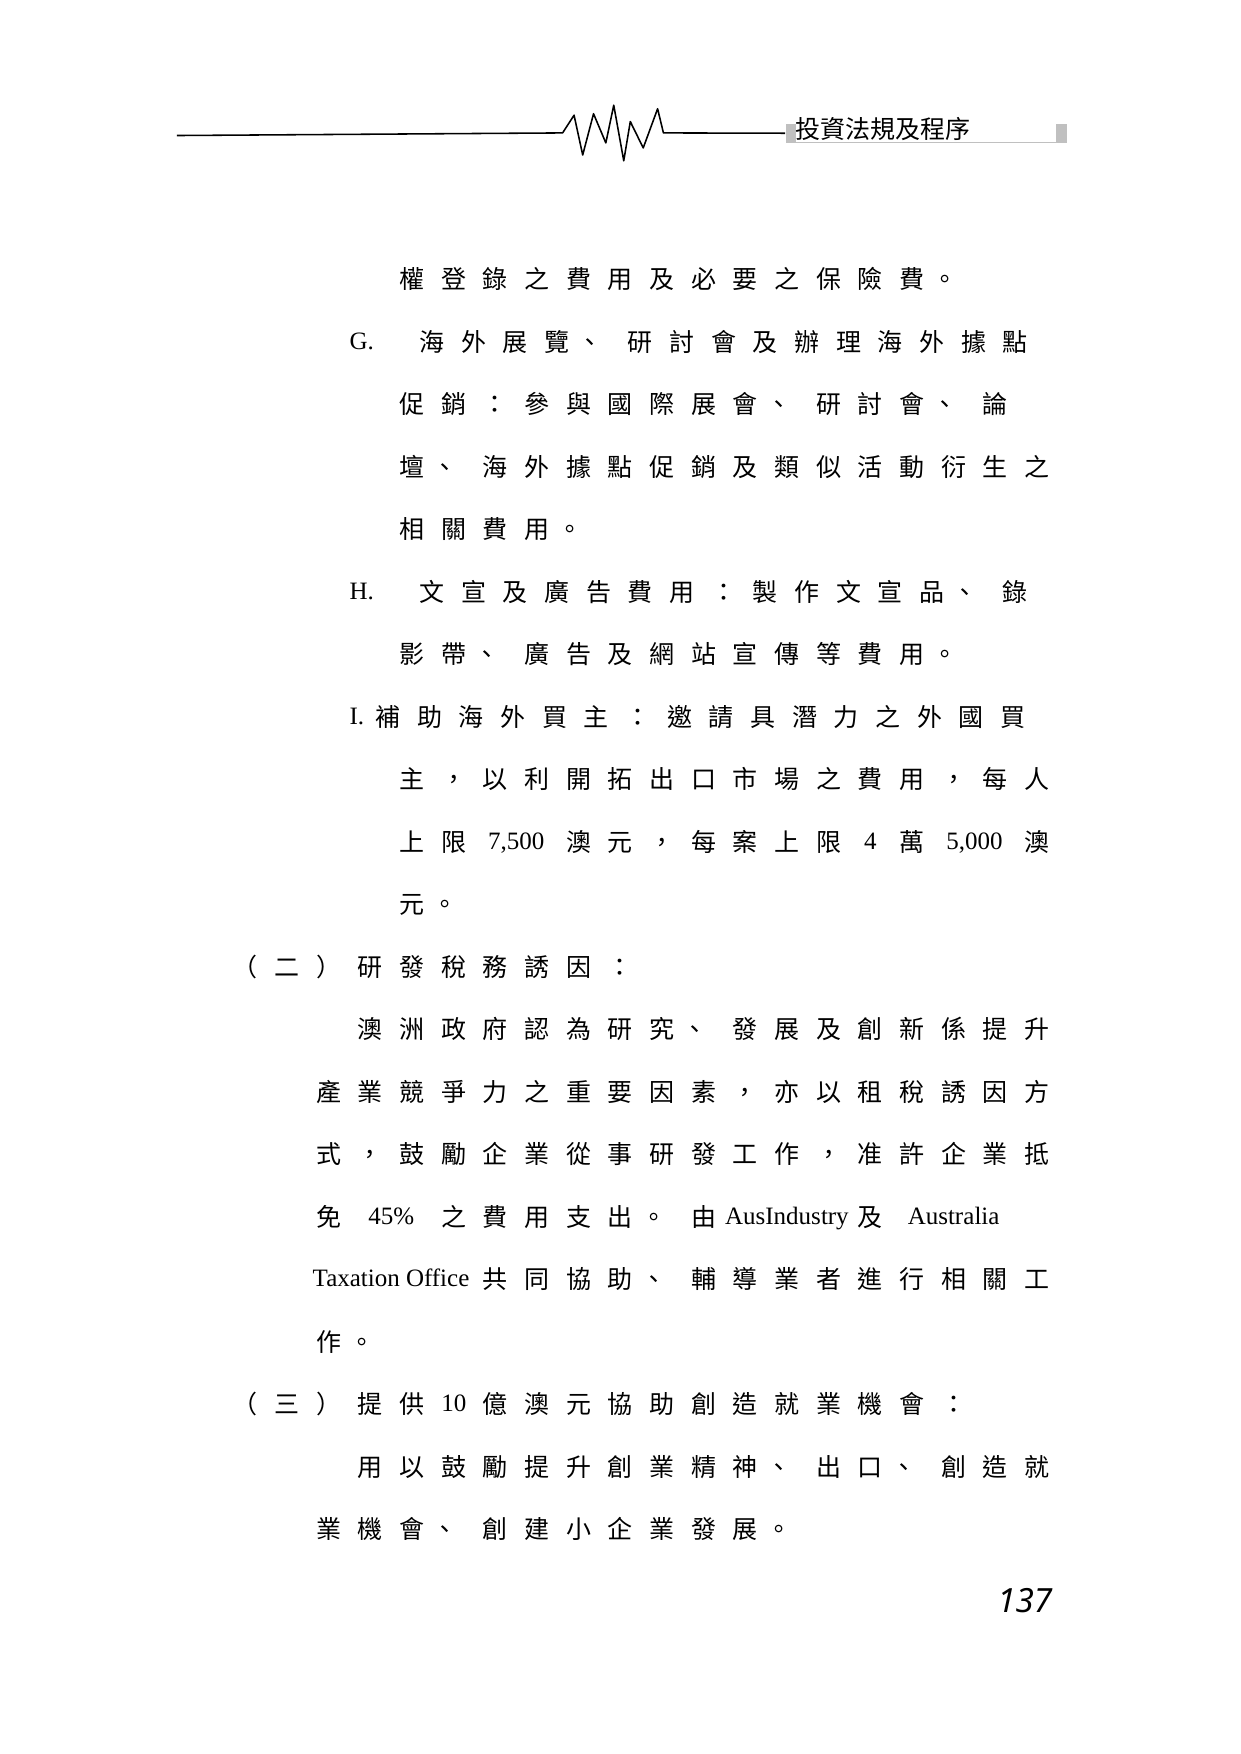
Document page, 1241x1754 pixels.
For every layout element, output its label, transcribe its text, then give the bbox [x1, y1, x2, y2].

text H. 文宣及廣告費用：製作文宣品、錄影帶、廣告及網站宣傳等費用。 [330, 549, 1058, 674]
text （三）提供10億澳元協助創造就業機會： [207, 1361, 1058, 1424]
text 澳洲政府認為研究、發展及創新係提升產業競爭力之重要因素，亦以租稅誘因方式，鼓勵企業從事研發工作，准許企業抵免45%之費用支出。由AusIndustry及Australia Taxation Office共同協助、輔導業者進行相關工作。 [281, 986, 1058, 1361]
text （二）研發稅務誘因： [207, 924, 1058, 986]
text 權登錄之費用及必要之保險費。 [330, 236, 1058, 299]
text 用以鼓勵提升創業精神、出口、創造就業機會、創建小企業發展。 [281, 1424, 1058, 1549]
text I. 補助海外買主：邀請具潛力之外國買主，以利開拓出口市場之費用，每人上限7,500澳元，每案上限4萬5,000澳元。 [330, 674, 1058, 924]
text G. 海外展覽、研討會及辦理海外據點促銷：參與國際展會、研討會、論壇、海外據點促銷及類似活動衍生之相關費用。 [330, 299, 1058, 549]
